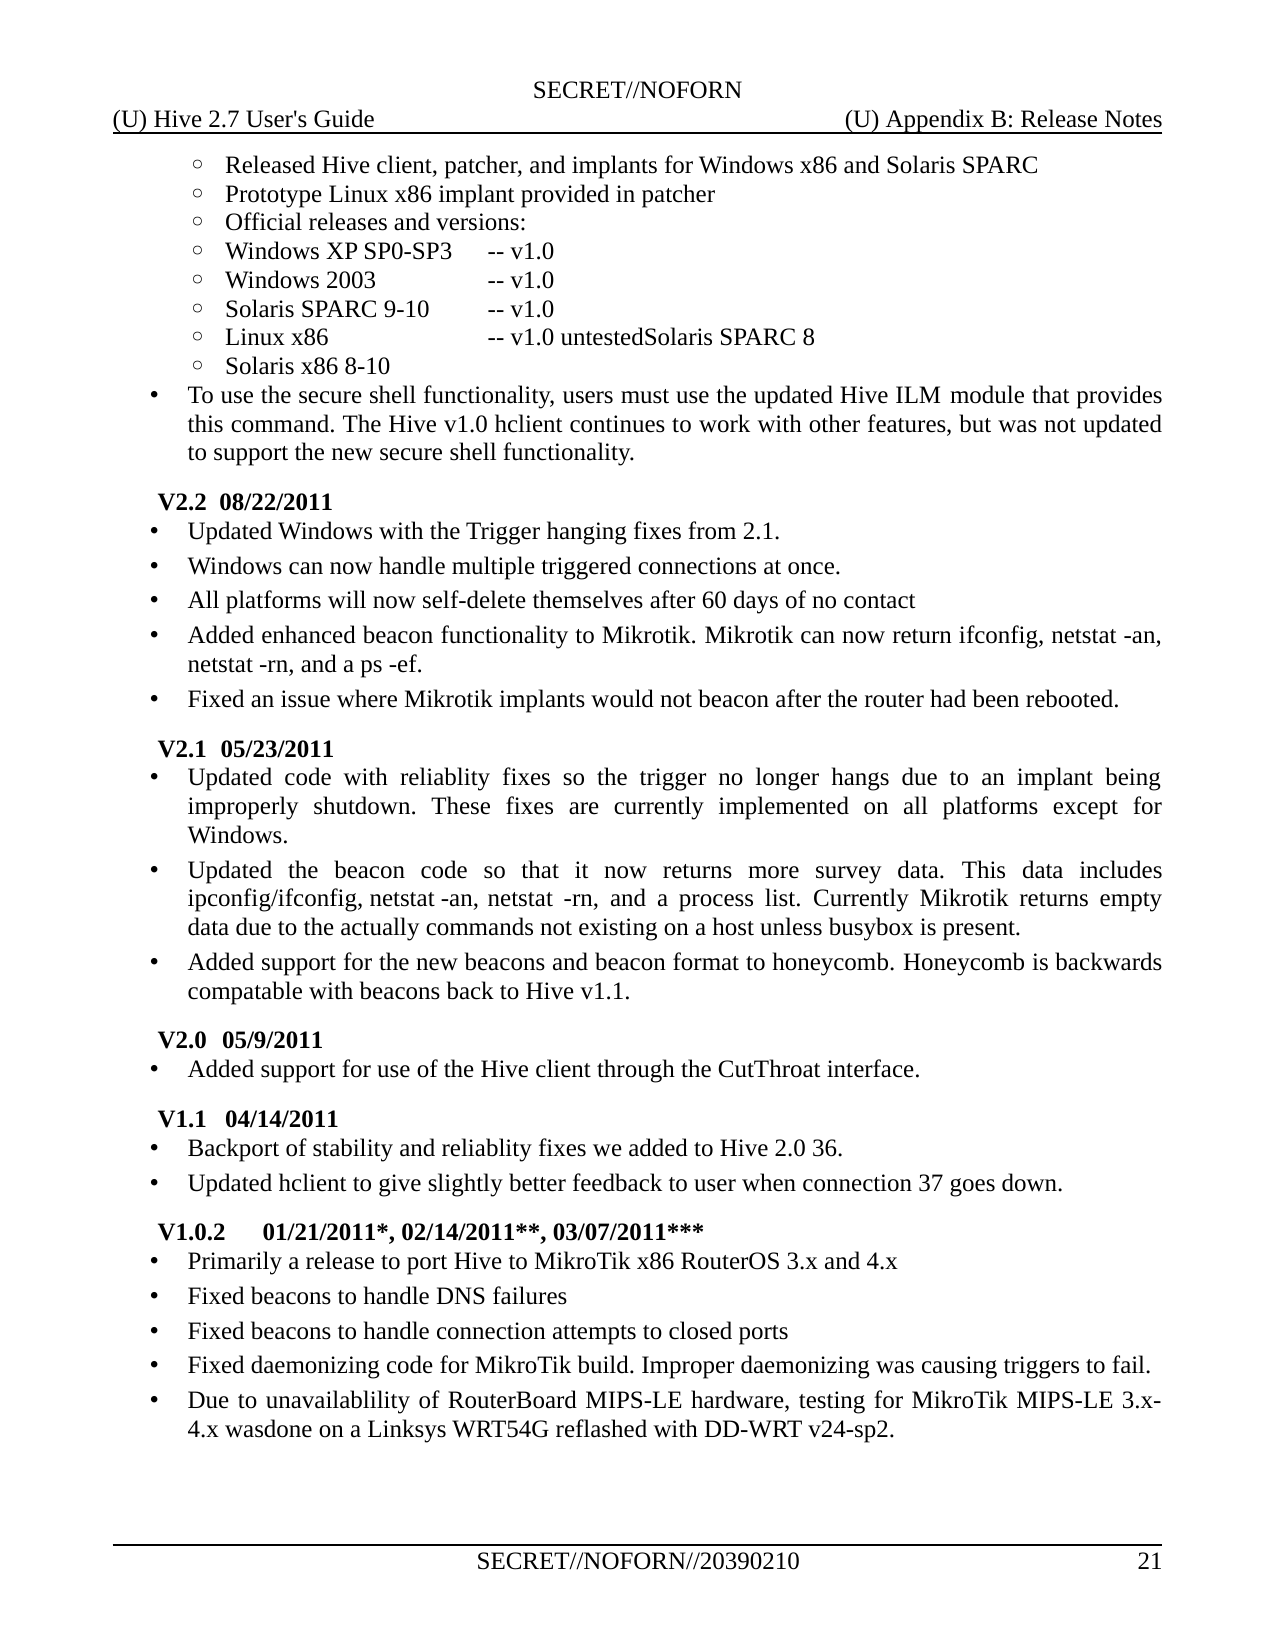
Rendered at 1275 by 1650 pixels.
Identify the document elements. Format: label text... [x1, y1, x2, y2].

list Windows XP SP0-SP3 -- v1.0 [187, 236, 1162, 265]
list Added support for the new beacons and beacon format to honeycomb. Honeycomb is backwards compatable with beacons back to Hive v1.1. [150, 947, 1162, 1004]
list Official releases and versions: [187, 207, 1162, 236]
subtitle V1.1 04/14/2011 [157, 1104, 1162, 1133]
list Fixed beacons to handle DNS failures [150, 1281, 1162, 1310]
list Fixed beacons to handle connection attempts to closed ports [150, 1316, 1162, 1344]
list Due to unavailablility of RouterBoard MIPS-LE hardware, testing for MikroTik MIPS-LE 3.x-4.x wasdone on a Linksys WRT54G reflashed with DD-WRT v24-sp2. [150, 1385, 1162, 1443]
list To use the secure shell functionality, users must use the updated Hive ILM module that provides this command. The Hive v1.0 hclient continues to work with other features, but was not updated to support the new secure shell functionality. [150, 380, 1162, 466]
list Windows can now handle multiple triggered connections at once. [150, 551, 1162, 579]
list Fixed daemonizing code for MikroTik build. Improper daemonizing was causing triggers to fail. [150, 1351, 1162, 1379]
list Added support for use of the Hive client through the CutThroat interface. [150, 1054, 1162, 1083]
list Updated Windows with the Trigger hanging fixes from 2.1. [150, 516, 1162, 545]
list Solaris x86 8-10 [187, 351, 1162, 380]
list Primarily a release to port Hive to MikroTik x86 RouterOS 3.x and 4.x [150, 1246, 1162, 1275]
list Updated hclient to give slightly better feedback to user when connection 37 goes down. [150, 1168, 1162, 1196]
subtitle V2.0 05/9/2011 [157, 1026, 1162, 1054]
list Added enhanced beacon functionality to Mikrotik. Mikrotik can now return ifconfig, netstat -an, netstat -rn, and a ps -ef. [150, 620, 1162, 678]
list Updated code with reliablity fixes so the trigger no longer hangs due to an implant being improperly shutdown. These fixes are currently implemented on all platforms except for Windows. [150, 762, 1162, 849]
subtitle V2.1 05/23/2011 [157, 734, 1162, 762]
list Solaris SPARC 9-10 -- v1.0 [187, 294, 1162, 322]
list Backport of stability and reliablity fixes we added to Hive 2.0 36. [150, 1133, 1162, 1162]
list Prototype Linux x86 implant provided in patcher [187, 179, 1162, 207]
list Linux x86 -- v1.0 untestedSolaris SPARC 8 [187, 322, 1162, 351]
list Updated the beacon code so that it now returns more survey data. This data includes ipconfig/ifconfig, netstat -an, netstat -rn, and a process list. Currently Mikrotik returns empty data due to the actually commands not existing on a host unless busybox is present. [150, 855, 1162, 941]
subtitle V2.2 08/22/2011 [157, 487, 1162, 516]
list Windows 2003 -- v1.0 [187, 265, 1162, 294]
list Fixed an issue where Mikrotik implants would not beacon after the router had been rebooted. [150, 684, 1162, 713]
subtitle V1.0.2 01/21/2011*, 02/14/2011**, 03/07/2011*** [157, 1217, 1162, 1246]
list All platforms will now self-delete themselves after 60 days of no contact [150, 586, 1162, 614]
list Released Hive client, patcher, and implants for Windows x86 and Solaris SPARC [187, 150, 1162, 179]
